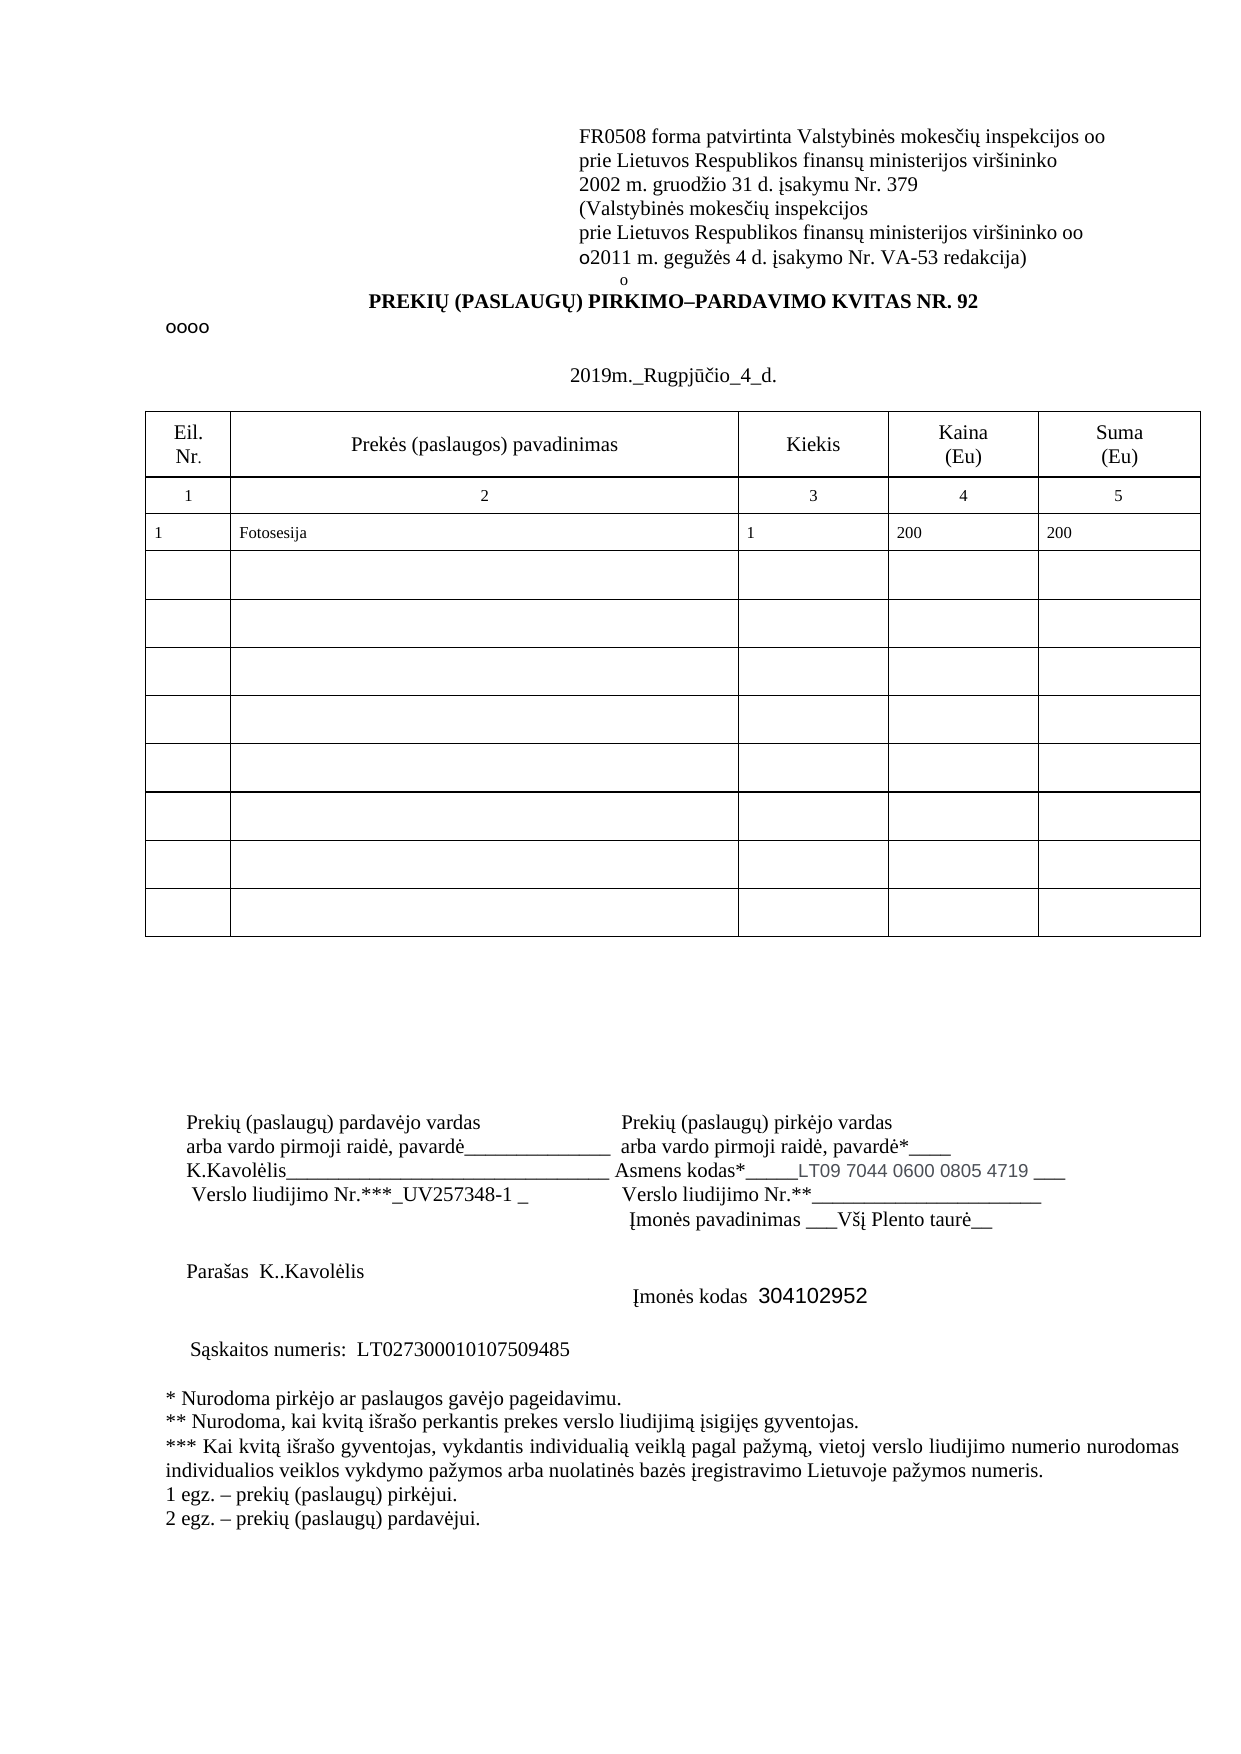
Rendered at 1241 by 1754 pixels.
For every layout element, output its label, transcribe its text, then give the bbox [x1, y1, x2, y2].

text PREKIŲ (PASLAUGŲ) PIRKIMO–PARDAVIMO KVITAS NR. 92 [165, 289, 1181, 313]
text arba vardo pirmoji raidė, pavardė______________ arba vardo pirmoji raidė, pavardė*____ [165, 1134, 1181, 1158]
table_cell [1039, 889, 1200, 936]
table_cell [739, 889, 888, 936]
text prie Lietuvos Respublikos finansų ministerijos viršininko [579, 148, 1181, 172]
table_cell [889, 889, 1038, 936]
text K.Kavolėlis_______________________________ Asmens kodas*_____LT09 7044 0600 0805 4719 ___ [165, 1158, 1181, 1182]
table_cell [1039, 696, 1200, 743]
table_cell [1039, 648, 1200, 695]
table_cell [146, 889, 230, 936]
table_header Eil. Nr. [146, 412, 230, 476]
table_cell [1039, 551, 1200, 598]
table_cell [889, 551, 1038, 598]
table_cell [739, 793, 888, 839]
text ** Nurodoma, kai kvitą išrašo perkantis prekes verslo liudijimą įsigijęs gyventojas. [165, 1409, 1181, 1433]
table_cell Fotosesija [231, 514, 738, 550]
table_cell [231, 841, 738, 888]
table_cell [1039, 793, 1200, 839]
table_cell [889, 793, 1038, 839]
text 2002 m. gruodžio 31 d. įsakymu Nr. 379 [579, 172, 1181, 196]
table_cell [739, 841, 888, 888]
table_cell 3 [739, 478, 888, 513]
table_header Kaina (Eu) [889, 412, 1038, 476]
table_header Kiekis [739, 412, 888, 476]
text o [165, 270, 1181, 289]
table_cell [739, 551, 888, 598]
text Įmonės kodas 304102952 [472, 1283, 1181, 1308]
table_cell [1039, 744, 1200, 791]
table_cell [1039, 841, 1200, 888]
table_cell [231, 889, 738, 936]
table_header Prekės (paslaugos) pavadinimas [231, 412, 738, 476]
text * Nurodoma pirkėjo ar paslaugos gavėjo pageidavimu. [165, 1385, 1181, 1409]
table_cell [739, 648, 888, 695]
table_cell 200 [889, 514, 1038, 550]
text *** Kai kvitą išrašo gyventojas, vykdantis individualią veiklą pagal pažymą, vietoj verslo liudijimo numerio nurodomas individualios veiklos vykdymo pažymos arba nuolatinės bazės įregistravimo Lietuvoje pažymos numeris. [165, 1433, 1181, 1482]
text Sąskaitos numeris: LT027300010107509485 [190, 1337, 1181, 1361]
text Prekių (paslaugų) pardavėjo vardas Prekių (paslaugų) pirkėjo vardas [165, 1110, 1181, 1134]
table_cell 1 [146, 478, 230, 513]
table_cell [231, 696, 738, 743]
table_cell [146, 744, 230, 791]
table_cell 5 [1039, 478, 1200, 513]
table_cell 2 [231, 478, 738, 513]
table_cell 1 [146, 514, 230, 550]
table_cell [739, 744, 888, 791]
table_cell [231, 600, 738, 647]
text o2011 m. gegužės 4 d. įsakymo Nr. VA-53 redakcija) [579, 244, 1181, 270]
table_cell [889, 648, 1038, 695]
table_cell [146, 696, 230, 743]
table_cell [889, 600, 1038, 647]
text 2019m._Rugpjūčio_4_d. [165, 362, 1181, 387]
table_cell [146, 648, 230, 695]
table_cell [739, 696, 888, 743]
table_cell [146, 793, 230, 839]
text oooo [165, 313, 1181, 338]
table_cell 4 [889, 478, 1038, 513]
text FR0508 forma patvirtinta Valstybinės mokesčių inspekcijos oo [579, 124, 1181, 148]
table_cell 1 [739, 514, 888, 550]
text 1 egz. – prekių (paslaugų) pirkėjui. [165, 1482, 1181, 1506]
text (Valstybinės mokesčių inspekcijos [579, 196, 1181, 220]
table_cell [739, 600, 888, 647]
table_cell [231, 648, 738, 695]
text Parašas K..Kavolėlis [165, 1259, 1181, 1283]
table_cell [146, 841, 230, 888]
table_cell [1039, 600, 1200, 647]
table_cell [231, 744, 738, 791]
table_cell [231, 551, 738, 598]
table_cell [146, 600, 230, 647]
table_cell [889, 841, 1038, 888]
text Įmonės pavadinimas ___Všį Plento taurė__ [165, 1206, 1181, 1231]
text Verslo liudijimo Nr.***_UV257348-1 _ Verslo liudijimo Nr.**______________________ [165, 1182, 1181, 1206]
table_cell [889, 744, 1038, 791]
table_cell [231, 793, 738, 839]
table_cell [889, 696, 1038, 743]
table_cell 200 [1039, 514, 1200, 550]
text 2 egz. – prekių (paslaugų) pardavėjui. [165, 1506, 1181, 1530]
table_header Suma (Eu) [1039, 412, 1200, 476]
table_cell [146, 551, 230, 598]
text prie Lietuvos Respublikos finansų ministerijos viršininko oo [579, 220, 1181, 244]
